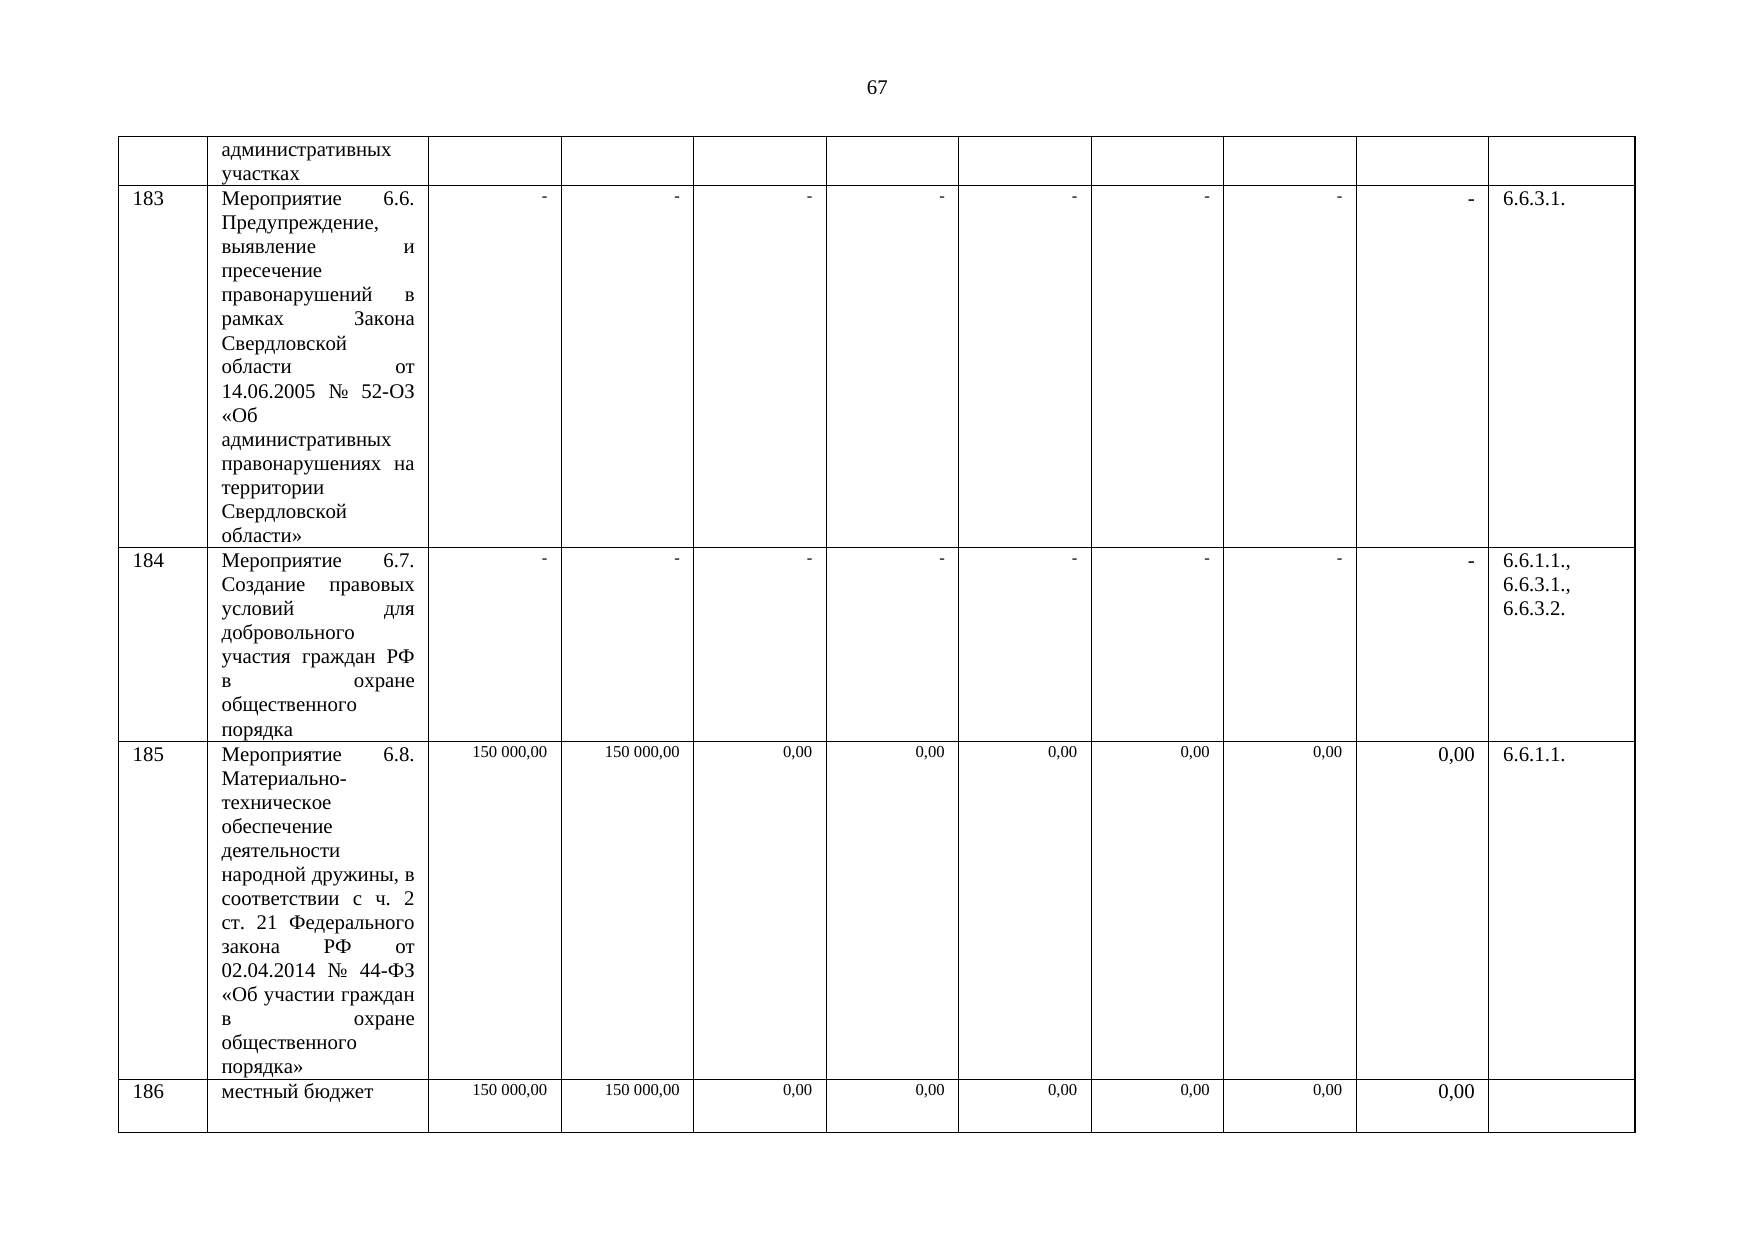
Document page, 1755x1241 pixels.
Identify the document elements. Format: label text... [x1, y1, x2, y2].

table_cell 150 000,00 [429, 742, 561, 1078]
table_cell [1489, 137, 1634, 185]
table_cell - [694, 137, 826, 185]
table_cell - [959, 548, 1091, 741]
table_cell - [1224, 186, 1356, 547]
table_cell 0,00 [1357, 1080, 1488, 1132]
table_cell - [1224, 548, 1356, 741]
table_cell 0,00 [959, 742, 1091, 1078]
table_cell 6.6.1.1., 6.6.3.1., 6.6.3.2. [1489, 548, 1634, 741]
table_cell Мероприятие 6.6. Предупреждение, выявление и пресечение правонарушений в рамках Закона Свердловской области от 14.06.2005 № 52-ОЗ «Об административных правонарушениях на территории Свердловской области» [208, 186, 428, 547]
table_cell 0,00 [694, 1080, 826, 1132]
table_cell 0,00 [1357, 742, 1488, 1078]
table_cell - [827, 548, 958, 741]
table_cell - [827, 186, 958, 547]
table_cell 184 [119, 548, 207, 741]
table_cell 0,00 [959, 1080, 1091, 1132]
table_cell местный бюджет [208, 1080, 428, 1132]
table_cell - [959, 186, 1091, 547]
table_cell 186 [119, 1080, 207, 1132]
table_cell - [959, 137, 1091, 185]
table_cell 185 [119, 742, 207, 1078]
table_cell Мероприятие 6.7. Создание правовых условий для добровольного участия граждан РФ в охране общественного порядка [208, 548, 428, 741]
table_cell 0,00 [827, 742, 958, 1078]
table_cell - [827, 137, 958, 185]
table_cell - [1357, 186, 1488, 547]
table_cell 150 000,00 [562, 742, 693, 1078]
table_cell 6.6.3.1. [1489, 186, 1634, 547]
table_cell - [429, 137, 561, 185]
table_cell Мероприятие 6.8. Материально-техническое обеспечение деятельности народной дружины, в соответствии с ч. 2 ст. 21 Федерального закона РФ от 02.04.2014 № 44-ФЗ «Об участии граждан в охране общественного порядка» [208, 742, 428, 1078]
table_cell - [1092, 186, 1223, 547]
table_cell 6.6.1.1. [1489, 742, 1634, 1078]
table_cell 0,00 [827, 1080, 958, 1132]
table_cell административных участках [208, 137, 428, 185]
table_cell [1489, 1080, 1634, 1132]
table_cell [119, 137, 207, 185]
table_cell - [1357, 137, 1488, 185]
table_cell 0,00 [1092, 742, 1223, 1078]
table_cell - [429, 186, 561, 547]
table_cell - [1357, 548, 1488, 741]
table_cell 0,00 [1092, 1080, 1223, 1132]
table_cell 150 000,00 [429, 1080, 561, 1132]
table_cell - [1224, 137, 1356, 185]
table_cell - [562, 137, 693, 185]
table_cell 0,00 [1224, 742, 1356, 1078]
table_cell - [562, 548, 693, 741]
table_cell - [562, 186, 693, 547]
table_cell 0,00 [1224, 1080, 1356, 1132]
table_cell - [429, 548, 561, 741]
table_cell - [1092, 137, 1223, 185]
table_cell 150 000,00 [562, 1080, 693, 1132]
table_cell - [694, 548, 826, 741]
table_cell - [1092, 548, 1223, 741]
table_cell 183 [119, 186, 207, 547]
table_cell - [694, 186, 826, 547]
table_cell 0,00 [694, 742, 826, 1078]
